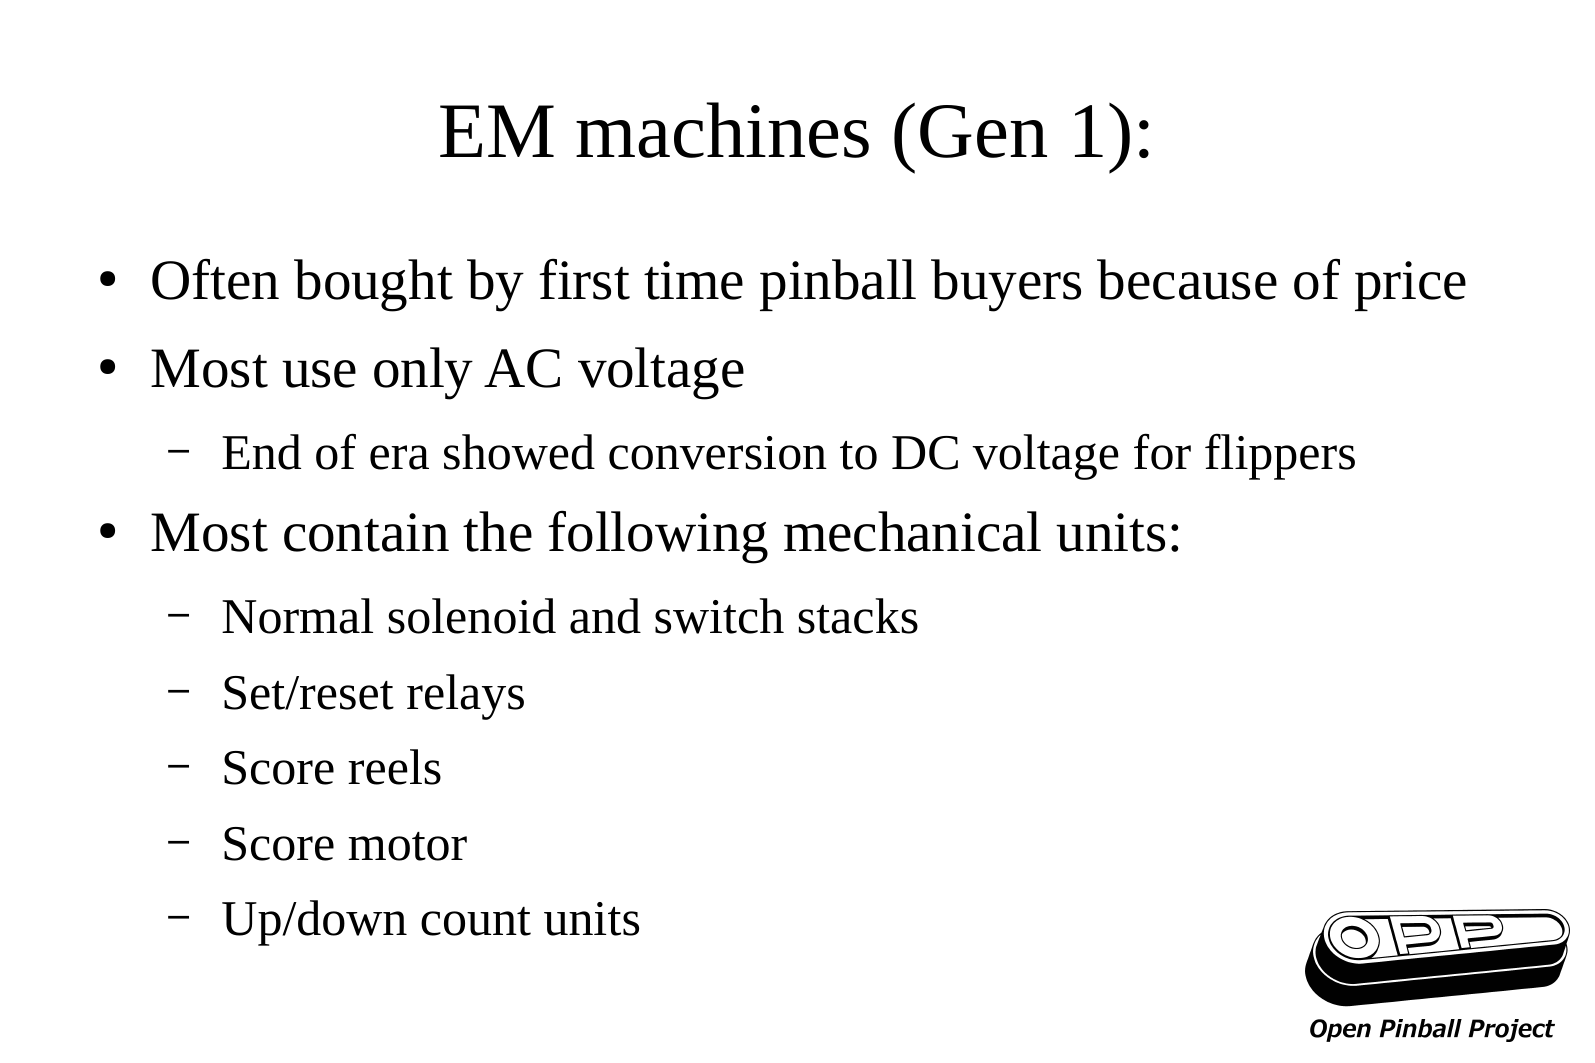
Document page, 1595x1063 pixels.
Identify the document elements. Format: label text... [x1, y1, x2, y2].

picture [1305, 909, 1570, 1042]
list Often bought by first time pinball buyers because of price Most use only AC voltage End of era showed conversion to DC voltage for flippers Most contain the following mechanical units: Normal solenoid and switch stacks Set/reset relays Score reels Score motor Up/down count units [79, 248, 1515, 956]
title EM machines (Gen 1): [79, 42, 1515, 220]
